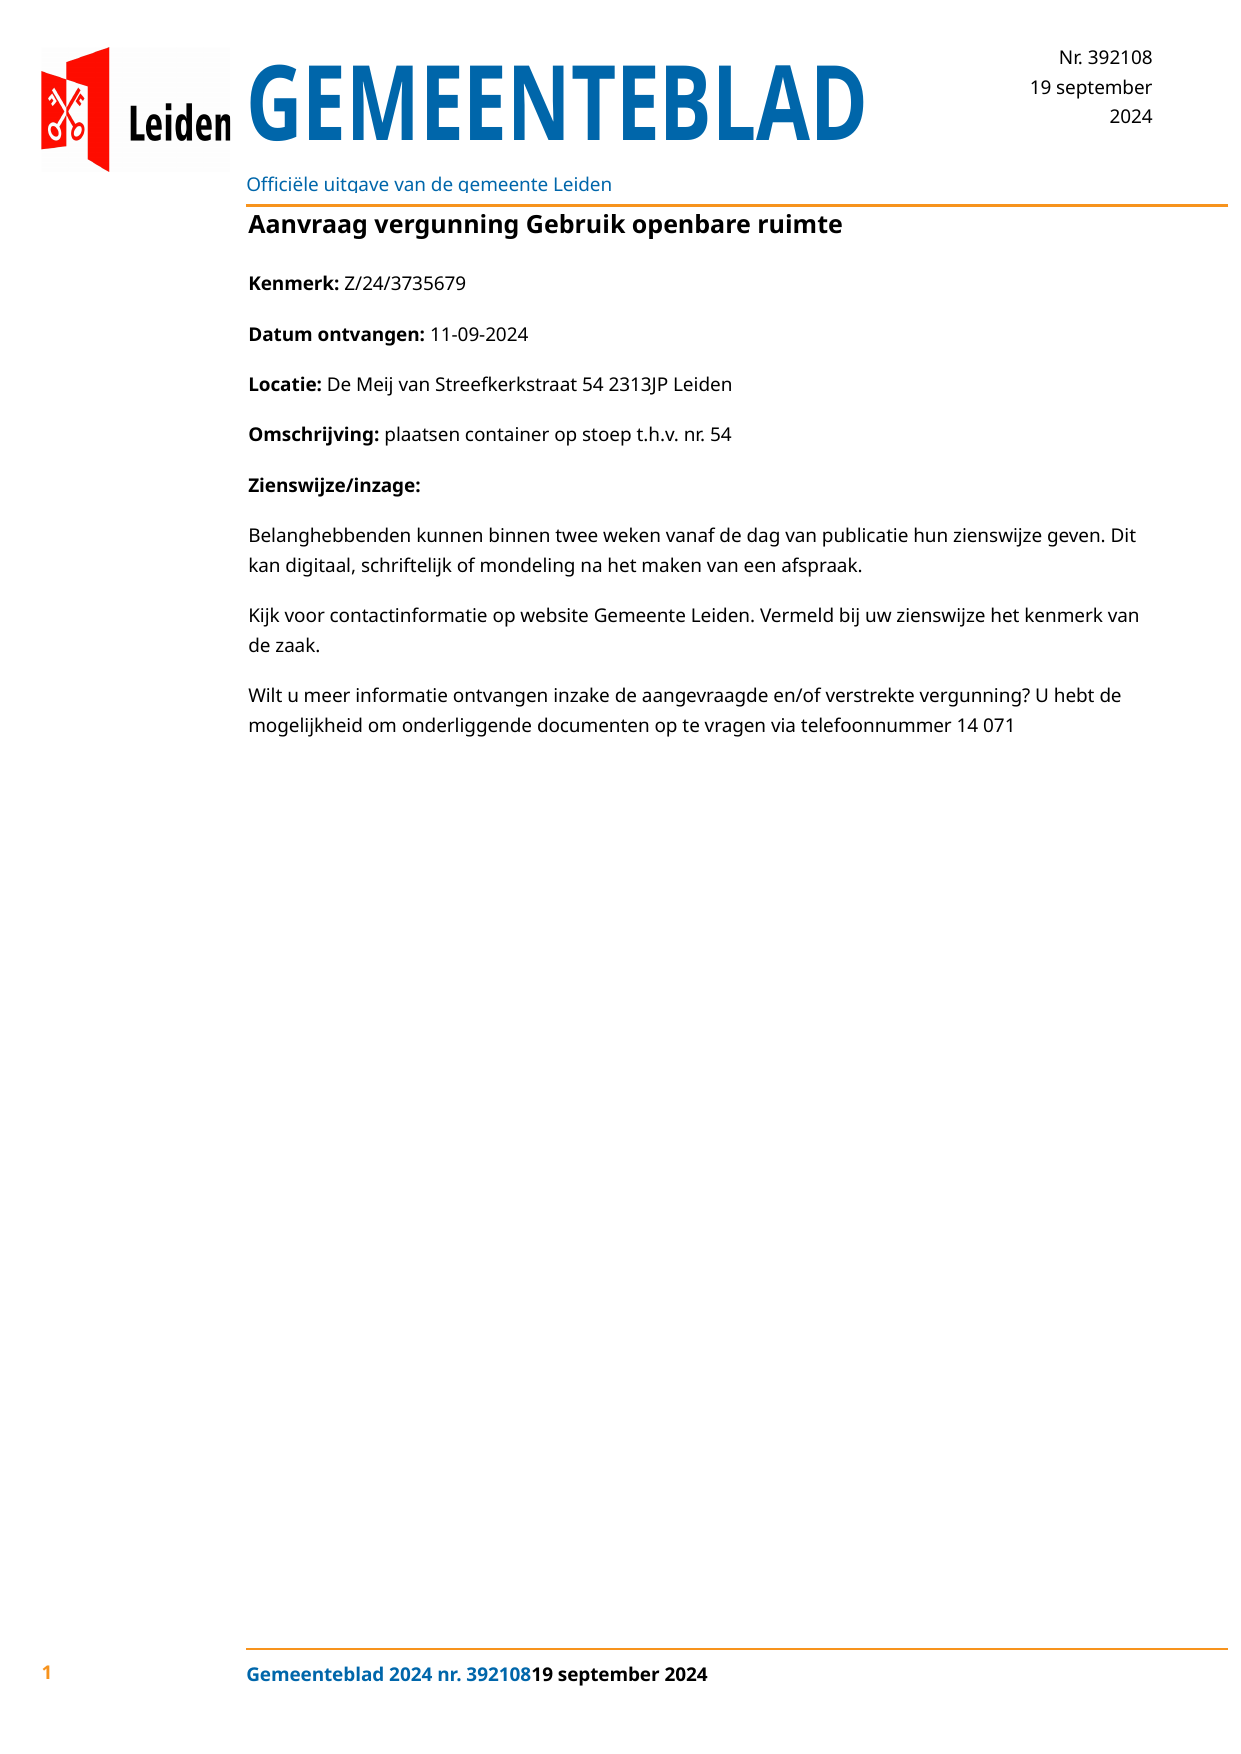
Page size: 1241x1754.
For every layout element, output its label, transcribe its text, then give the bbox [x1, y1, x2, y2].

text Belanghebbenden kunnen binnen twee weken vanaf de dag van publicatie hun zienswijze geven. Dit kan digitaal, schriftelijk of mondeling na het maken van een afspraak. [248, 522, 1152, 578]
text Kijk voor contactinformatie op website Gemeente Leiden. Vermeld bij uw zienswijze het kenmerk van de zaak. [248, 602, 1152, 658]
text Wilt u meer informatie ontvangen inzake de aangevraagde en/of verstrekte vergunning? U hebt de mogelijkheid om onderliggende documenten op te vragen via telefoonnummer 14 071 [248, 682, 1152, 738]
text Zienswijze/inzage: [248, 472, 1152, 498]
text Locatie: De Meij van Streefkerkstraat 54 2313JP Leiden [248, 371, 1152, 397]
text Datum ontvangen: 11-09-2024 [248, 321, 1152, 346]
text Kenmerk: Z/24/3735679 [248, 270, 1152, 296]
text Omschrijving: plaatsen container op stoep t.h.v. nr. 54 [248, 422, 1152, 447]
text Aanvraag vergunning Gebruik openbare ruimte [248, 207, 1152, 241]
picture [41, 47, 231, 172]
